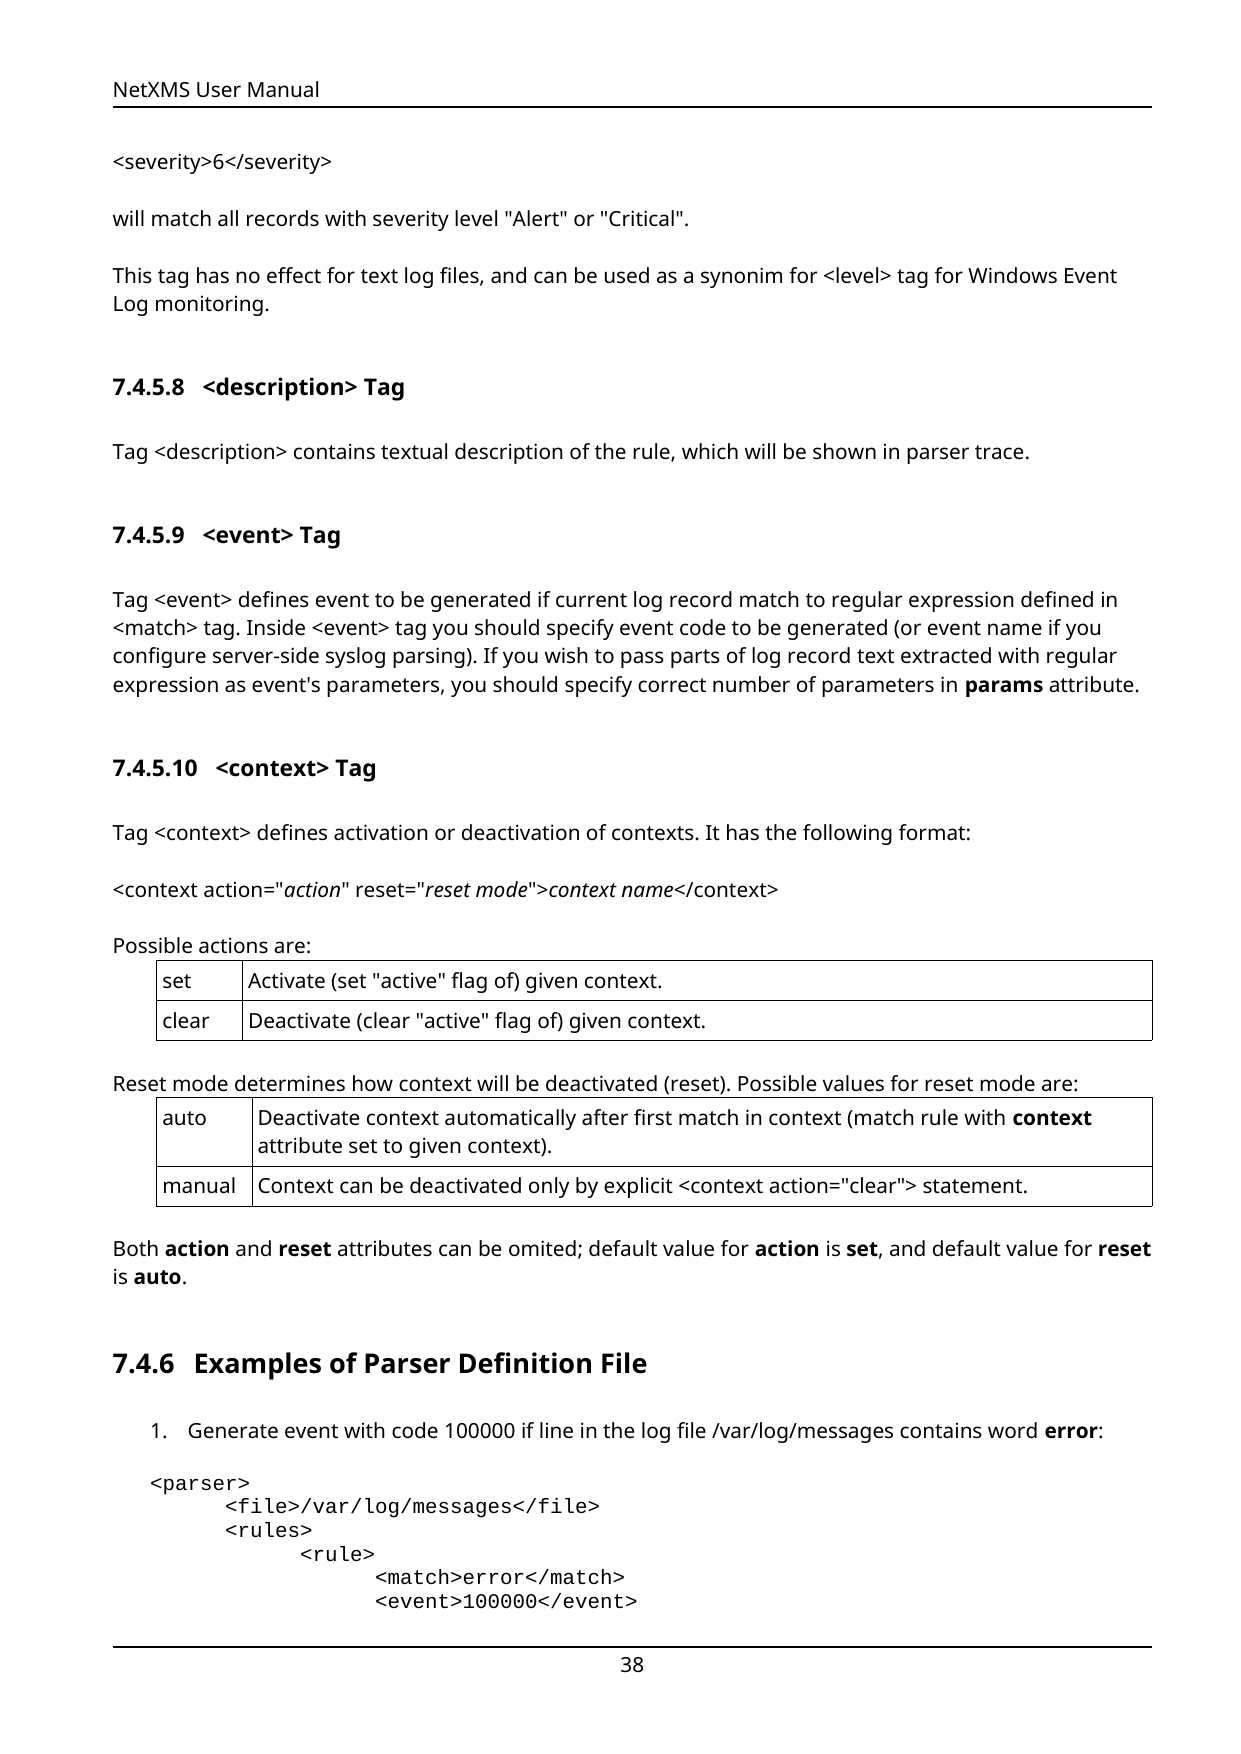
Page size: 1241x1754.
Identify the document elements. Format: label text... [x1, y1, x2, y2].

text <parser> [150, 1473, 1152, 1496]
text Tag <context> defines activation or deactivation of contexts. It has the following format: [112, 818, 1152, 846]
table_cell Deactivate (clear "active" flag of) given context. [243, 1001, 1152, 1040]
text will match all records with severity level "Alert" or "Critical". [112, 204, 1152, 232]
text Possible actions are: [112, 932, 1152, 960]
table_cell Context can be deactivated only by explicit <context action="clear"> statement. [253, 1167, 1152, 1206]
text <rule> [150, 1544, 1152, 1567]
table_cell manual [157, 1167, 252, 1206]
table_header Deactivate context automatically after first match in context (match rule with context attribute set to given context). [253, 1098, 1152, 1166]
text <context action="action" reset="reset mode">context name</context> [112, 875, 1152, 903]
text This tag has no effect for text log files, and can be used as a synonim for <level> tag for Windows Event Log monitoring. [112, 261, 1152, 318]
text Reset mode determines how context will be deactivated (reset). Possible values for reset mode are: [112, 1069, 1152, 1097]
text Tag <description> contains textual description of the rule, which will be shown in parser trace. [112, 437, 1152, 465]
list Generate event with code 100000 if line in the log file /var/log/messages contains word error: [150, 1416, 1152, 1444]
subtitle Examples of Parser Definition File [112, 1344, 1152, 1381]
text <severity>6</severity> [112, 147, 1152, 175]
text <event>100000</event> [150, 1591, 1152, 1615]
table_header auto [157, 1098, 252, 1166]
table_header set [157, 961, 242, 1000]
table_header Activate (set "active" flag of) given context. [243, 961, 1152, 1000]
text <rules> [150, 1520, 1152, 1544]
text <match>error</match> [150, 1567, 1152, 1591]
subtitle <event> Tag [112, 519, 1152, 550]
subtitle <context> Tag [112, 752, 1152, 783]
subtitle <description> Tag [112, 371, 1152, 402]
text <file>/var/log/messages</file> [150, 1496, 1152, 1520]
text Both action and reset attributes can be omited; default value for action is set, and default value for reset is auto. [112, 1234, 1152, 1291]
table_cell clear [157, 1001, 242, 1040]
text Tag <event> defines event to be generated if current log record match to regular expression defined in <match> tag. Inside <event> tag you should specify event code to be generated (or event name if you configure server-side syslog parsing). If you wish to pass parts of log record text extracted with regular expression as event's parameters, you should specify correct number of parameters in params attribute. [112, 585, 1152, 698]
